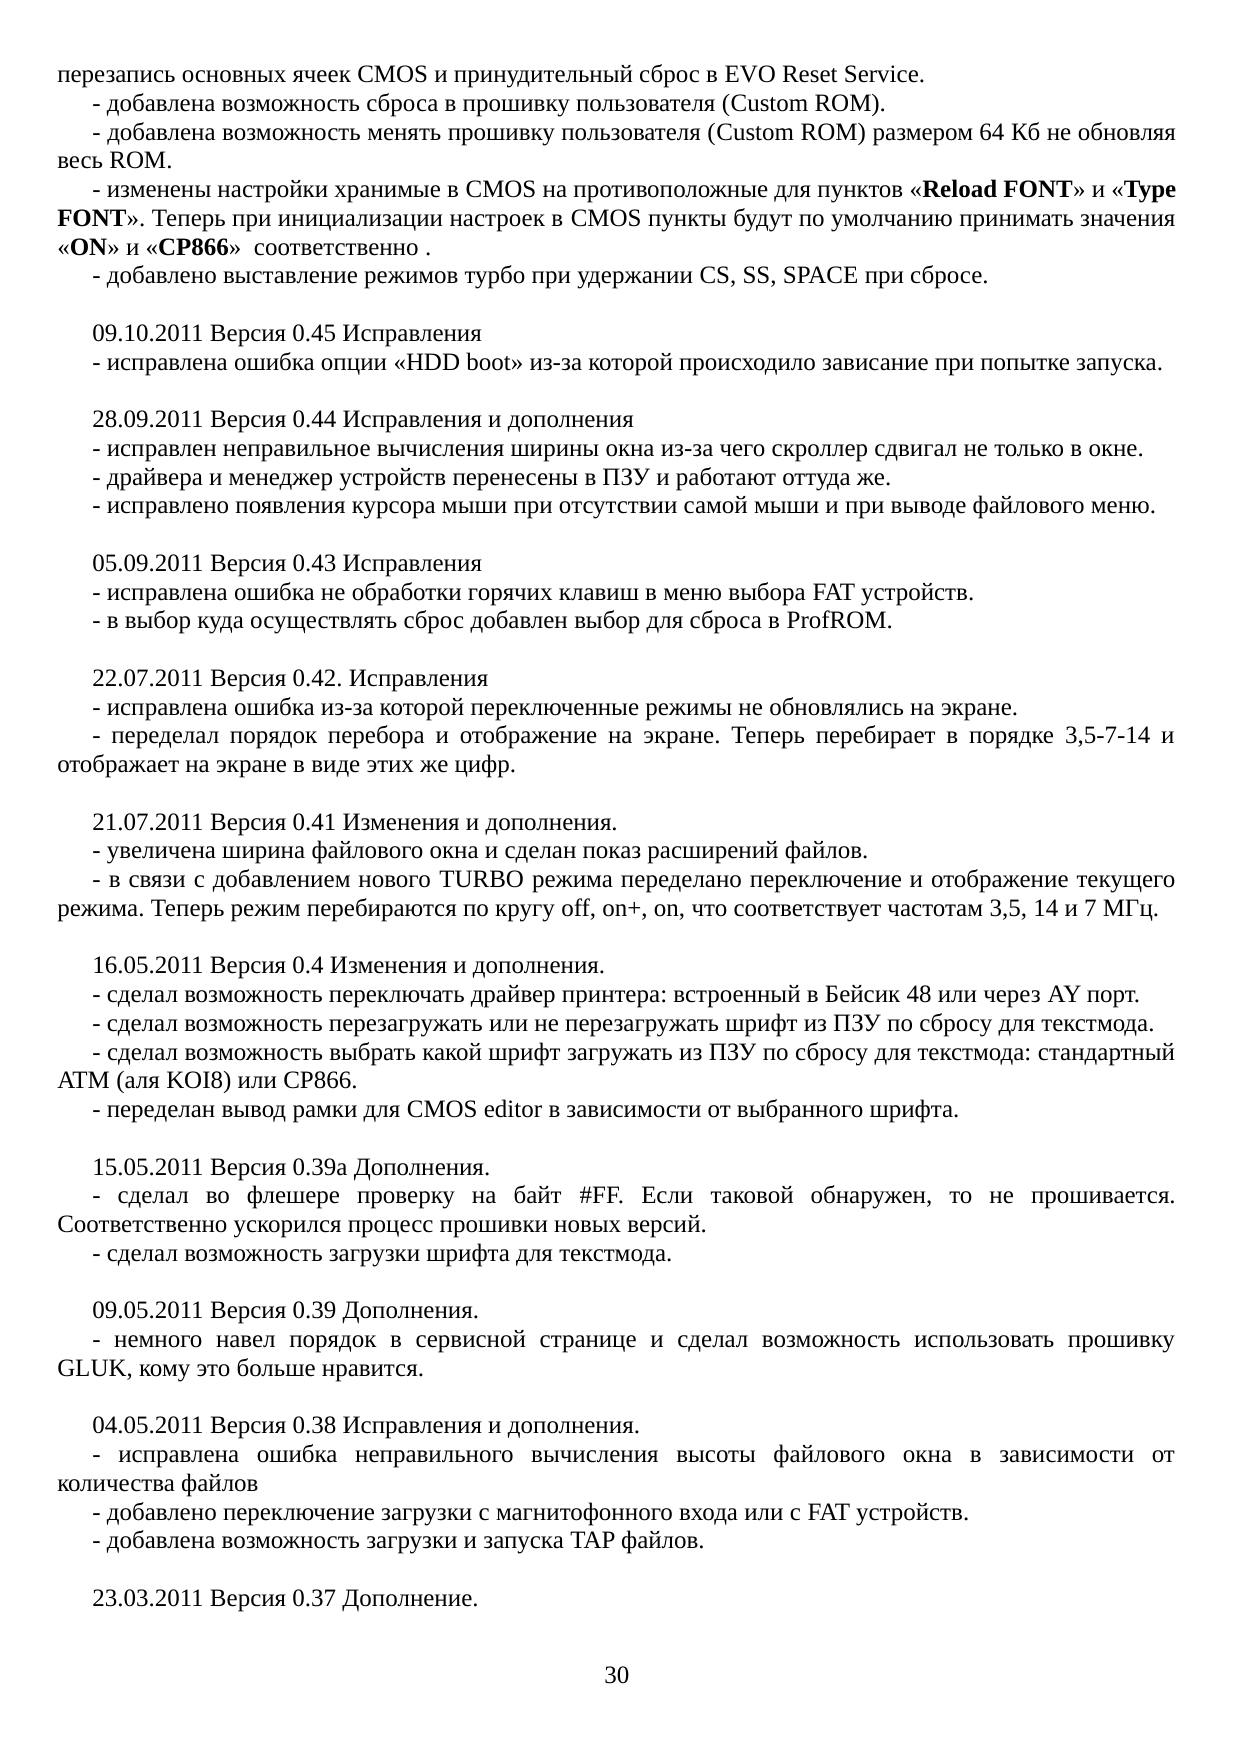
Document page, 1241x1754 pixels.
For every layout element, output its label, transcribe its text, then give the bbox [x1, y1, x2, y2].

text - исправлена ошибка не обработки горячих клавиш в меню выбора FAT устройств. [57, 577, 1176, 606]
text 09.10.2011 Версия 0.45 Исправления [57, 318, 1176, 347]
text - сделал во флешере проверку на байт #FF. Если таковой обнаружен, то не прошивается. Соответственно ускорился процесс прошивки новых версий. [57, 1181, 1176, 1238]
text 16.05.2011 Версия 0.4 Изменения и дополнения. [57, 951, 1176, 979]
text 09.05.2011 Версия 0.39 Дополнения. [57, 1296, 1176, 1324]
text - в выбор куда осуществлять сброс добавлен выбор для сброса в ProfROM. [57, 606, 1176, 634]
text - изменены настройки хранимые в CMOS на противоположные для пунктов «Reload FONT» и «Type FONT». Теперь при инициализации настроек в CMOS пункты будут по умолчанию принимать значения «ON» и «CP866» соответственно . [57, 174, 1176, 261]
text - переделан вывод рамки для CMOS editor в зависимости от выбранного шрифта. [57, 1094, 1176, 1123]
text - добавлена возможность загрузки и запуска TAP файлов. [57, 1526, 1176, 1554]
text 15.05.2011 Версия 0.39а Дополнения. [57, 1152, 1176, 1181]
text - исправлена ошибка из-за которой переключенные режимы не обновлялись на экране. [57, 692, 1176, 721]
text 05.09.2011 Версия 0.43 Исправления [57, 548, 1176, 577]
text - переделал порядок перебора и отображение на экране. Теперь перебирает в порядке 3,5-7-14 и отображает на экране в виде этих же цифр. [57, 721, 1176, 778]
text - добавлено выставление режимов турбо при удержании CS, SS, SPACE при сбросе. [57, 261, 1176, 289]
text перезапись основных ячеек CMOS и принудительный сброс в EVO Reset Service. [57, 59, 1176, 88]
text - добавлена возможность менять прошивку пользователя (Custom ROM) размером 64 Кб не обновляя весь ROM. [57, 117, 1176, 174]
text 22.07.2011 Версия 0.42. Исправления [57, 663, 1176, 692]
text 04.05.2011 Версия 0.38 Исправления и дополнения. [57, 1411, 1176, 1439]
text - увеличена ширина файлового окна и сделан показ расширений файлов. [57, 836, 1176, 864]
text - исправлена ошибка неправильного вычисления высоты файлового окна в зависимости от количества файлов [57, 1439, 1176, 1497]
text - сделал возможность перезагружать или не перезагружать шрифт из ПЗУ по сбросу для текстмода. [57, 1008, 1176, 1037]
text - добавлена возможность сброса в прошивку пользователя (Custom ROM). [57, 88, 1176, 117]
text - исправлена ошибка опции «HDD boot» из-за которой происходило зависание при попытке запуска. [57, 347, 1176, 376]
text - сделал возможность выбрать какой шрифт загружать из ПЗУ по сбросу для текстмода: стандартный ATM (аля KOI8) или CP866. [57, 1037, 1176, 1094]
text - драйвера и менеджер устройств перенесены в ПЗУ и работают оттуда же. [57, 462, 1176, 491]
text 21.07.2011 Версия 0.41 Изменения и дополнения. [57, 807, 1176, 836]
text - сделал возможность загрузки шрифта для текстмода. [57, 1238, 1176, 1267]
text 28.09.2011 Версия 0.44 Исправления и дополнения [57, 404, 1176, 433]
text - добавлено переключение загрузки с магнитофонного входа или с FAT устройств. [57, 1497, 1176, 1526]
text - исправлен неправильное вычисления ширины окна из-за чего скроллер сдвигал не только в окне. [57, 433, 1176, 462]
text - исправлено появления курсора мыши при отсутствии самой мыши и при выводе файлового меню. [57, 491, 1176, 519]
text - немного навел порядок в сервисной странице и сделал возможность использовать прошивку GLUK, кому это больше нравится. [57, 1324, 1176, 1382]
text - сделал возможность переключать драйвер принтера: встроенный в Бейсик 48 или через AY порт. [57, 979, 1176, 1008]
text 23.03.2011 Версия 0.37 Дополнение. [57, 1583, 1176, 1612]
text - в связи с добавлением нового TURBO режима переделано переключение и отображение текущего режима. Теперь режим перебираются по кругу off, on+, on, что соответствует частотам 3,5, 14 и 7 МГц. [57, 864, 1176, 922]
